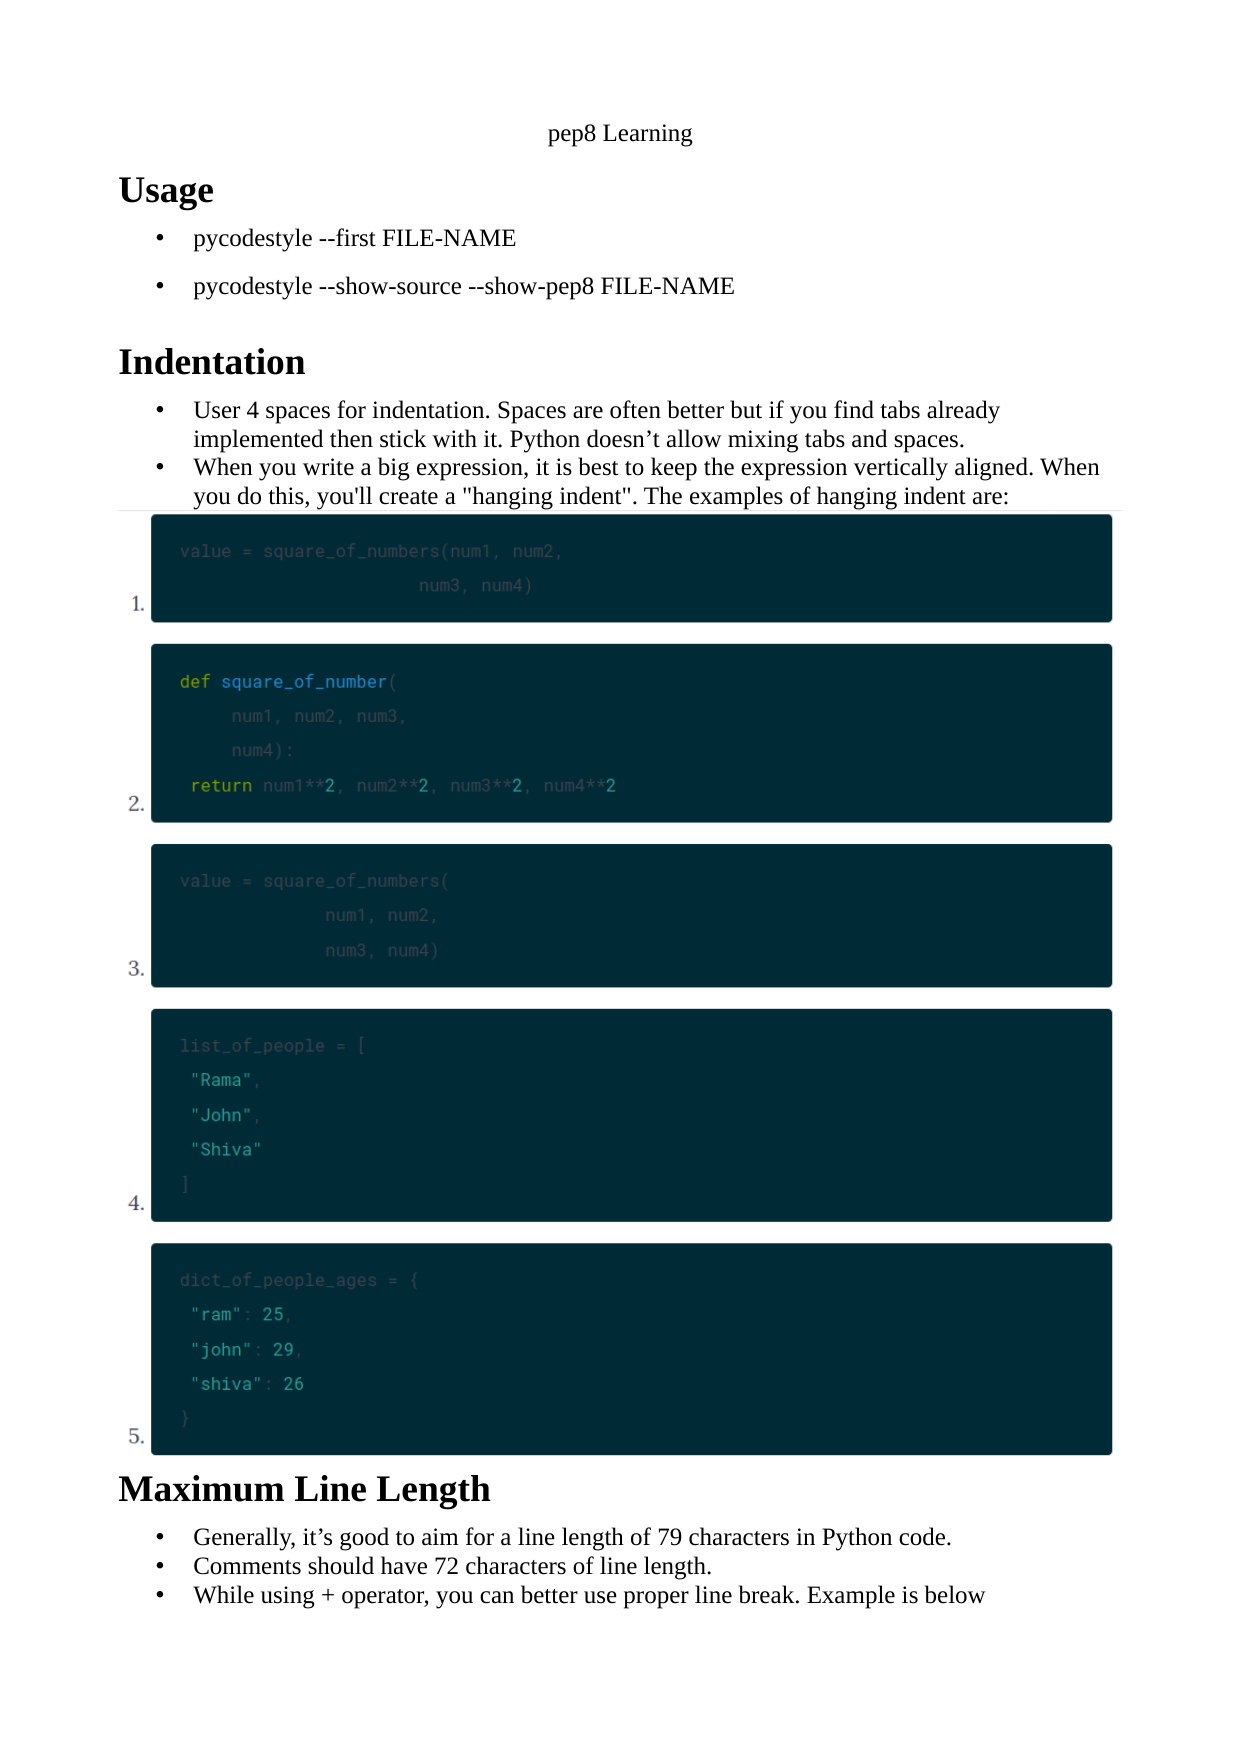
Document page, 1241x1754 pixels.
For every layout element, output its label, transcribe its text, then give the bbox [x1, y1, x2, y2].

subtitle Indentation [118, 339, 1122, 382]
list Generally, it’s good to aim for a line length of 79 characters in Python code. [156, 1522, 1122, 1551]
subtitle Usage [118, 168, 1122, 211]
list pycodestyle --show-source --show-pep8 FILE-NAME [156, 271, 1122, 300]
list Comments should have 72 characters of line length. [156, 1551, 1122, 1580]
list When you write a big expression, it is best to keep the expression vertically aligned. When you do this, you'll create a "hanging indent". The examples of hanging indent are: [156, 452, 1122, 510]
list pycodestyle --first FILE-NAME [156, 223, 1122, 252]
text pep8 Learning [118, 118, 1122, 147]
list While using + operator, you can better use proper line break. Example is below [156, 1580, 1122, 1609]
subtitle Maximum Line Length [118, 1467, 1122, 1510]
list User 4 spaces for indentation. Spaces are often better but if you find tabs already implemented then stick with it. Python doesn’t allow mixing tabs and spaces. [156, 395, 1122, 452]
picture [118, 510, 1123, 1467]
